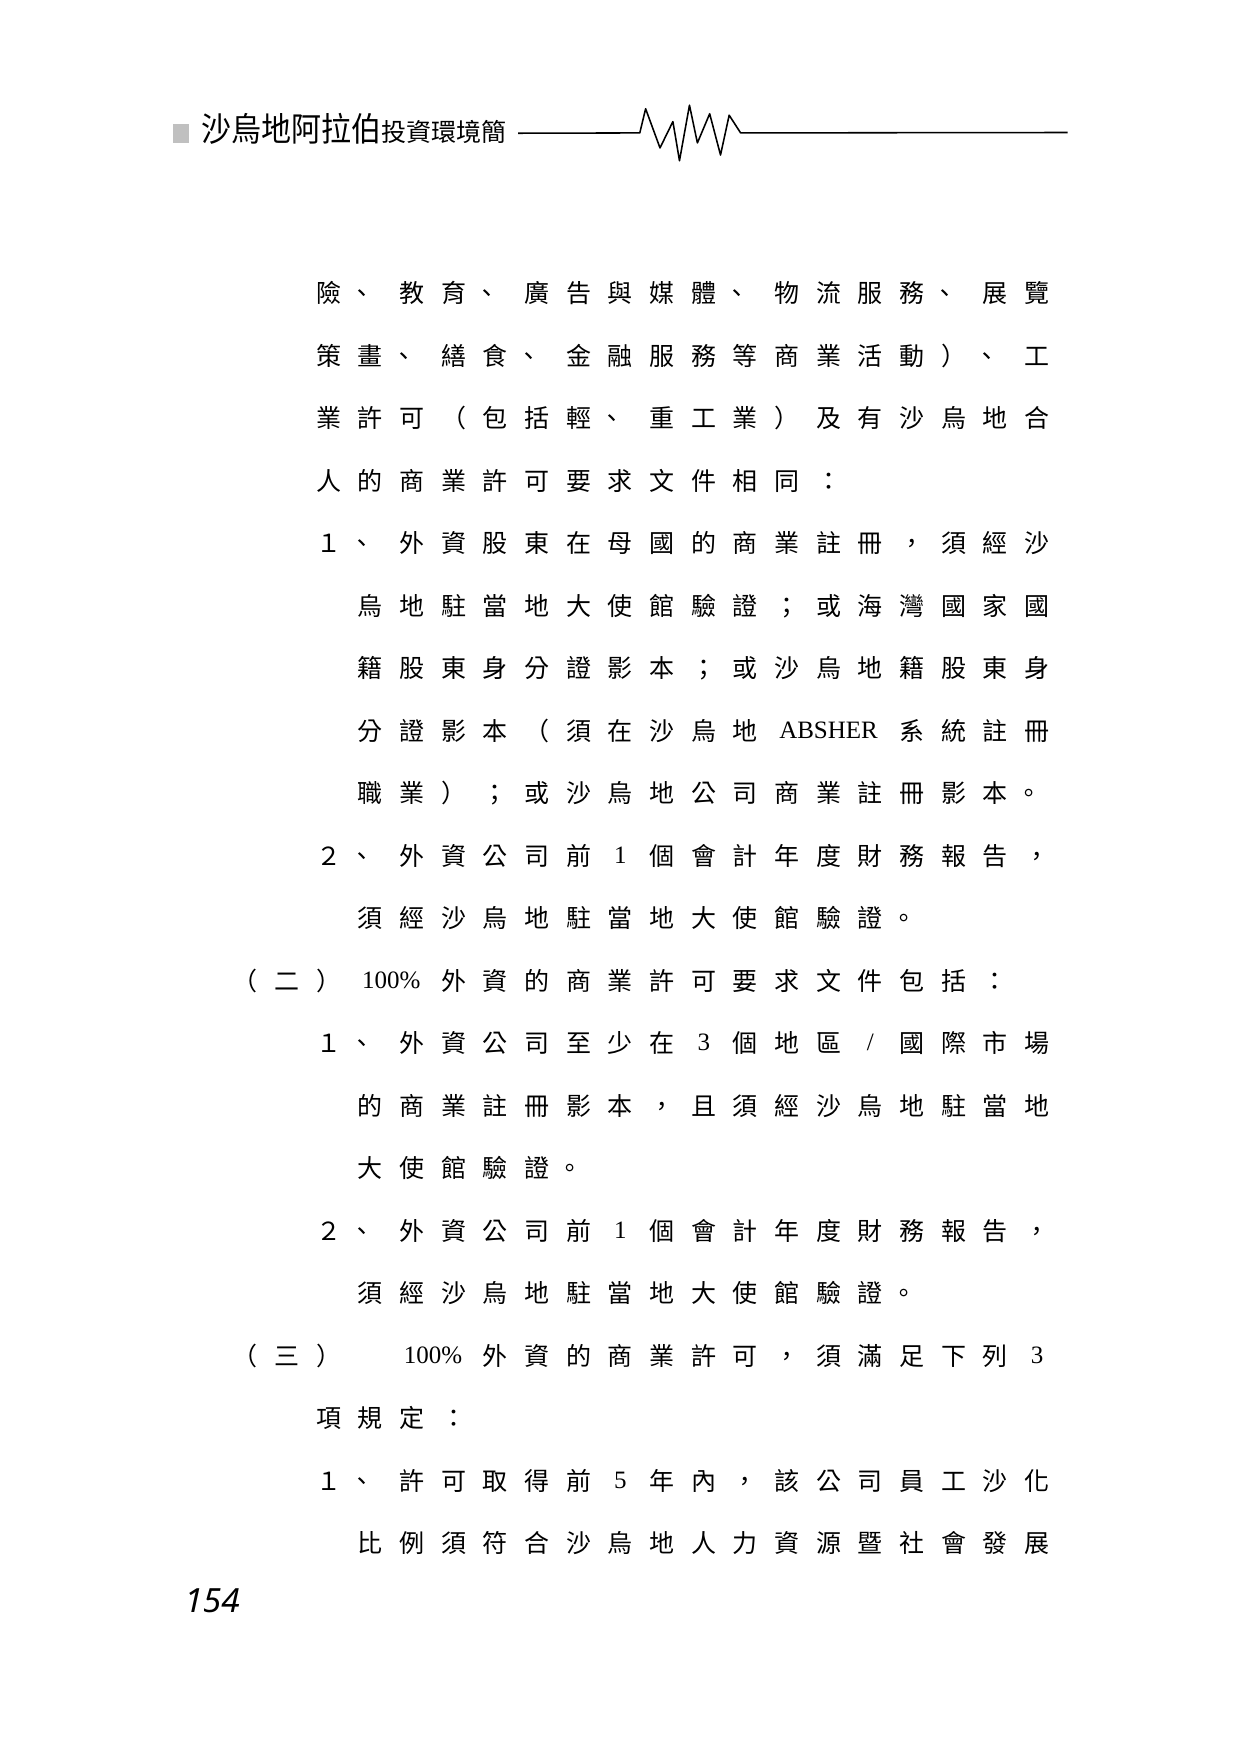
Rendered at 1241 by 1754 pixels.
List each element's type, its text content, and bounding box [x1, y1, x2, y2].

text （三） 100%外資的商業許可，須滿足下列3項規定： [207, 1313, 1058, 1438]
text ２、外資公司前1個會計年度財務報告，須經沙烏地駐當地大使館驗證。 [281, 1188, 1058, 1313]
text 險、教育、廣告與媒體、物流服務、展覽策畫、繕食、金融服務等商業活動）、工業許可（包括輕、重工業）及有沙烏地合人的商業許可要求文件相同： [207, 250, 1058, 500]
text １、外資公司至少在3個地區/國際市場的商業註冊影本，且須經沙烏地駐當地大使館驗證。 [281, 1000, 1058, 1188]
text １、許可取得前5年內，該公司員工沙化比例須符合沙烏地人力資源暨社會發展 [281, 1438, 1058, 1563]
text １、外資股東在母國的商業註冊，須經沙烏地駐當地大使館驗證；或海灣國家國籍股東身分證影本；或沙烏地籍股東身分證影本（須在沙烏地ABSHER系統註冊職業）；或沙烏地公司商業註冊影本。 [281, 500, 1058, 813]
text ２、外資公司前1個會計年度財務報告，須經沙烏地駐當地大使館驗證。 [281, 813, 1058, 938]
text （二）100%外資的商業許可要求文件包括： [207, 938, 1058, 1000]
